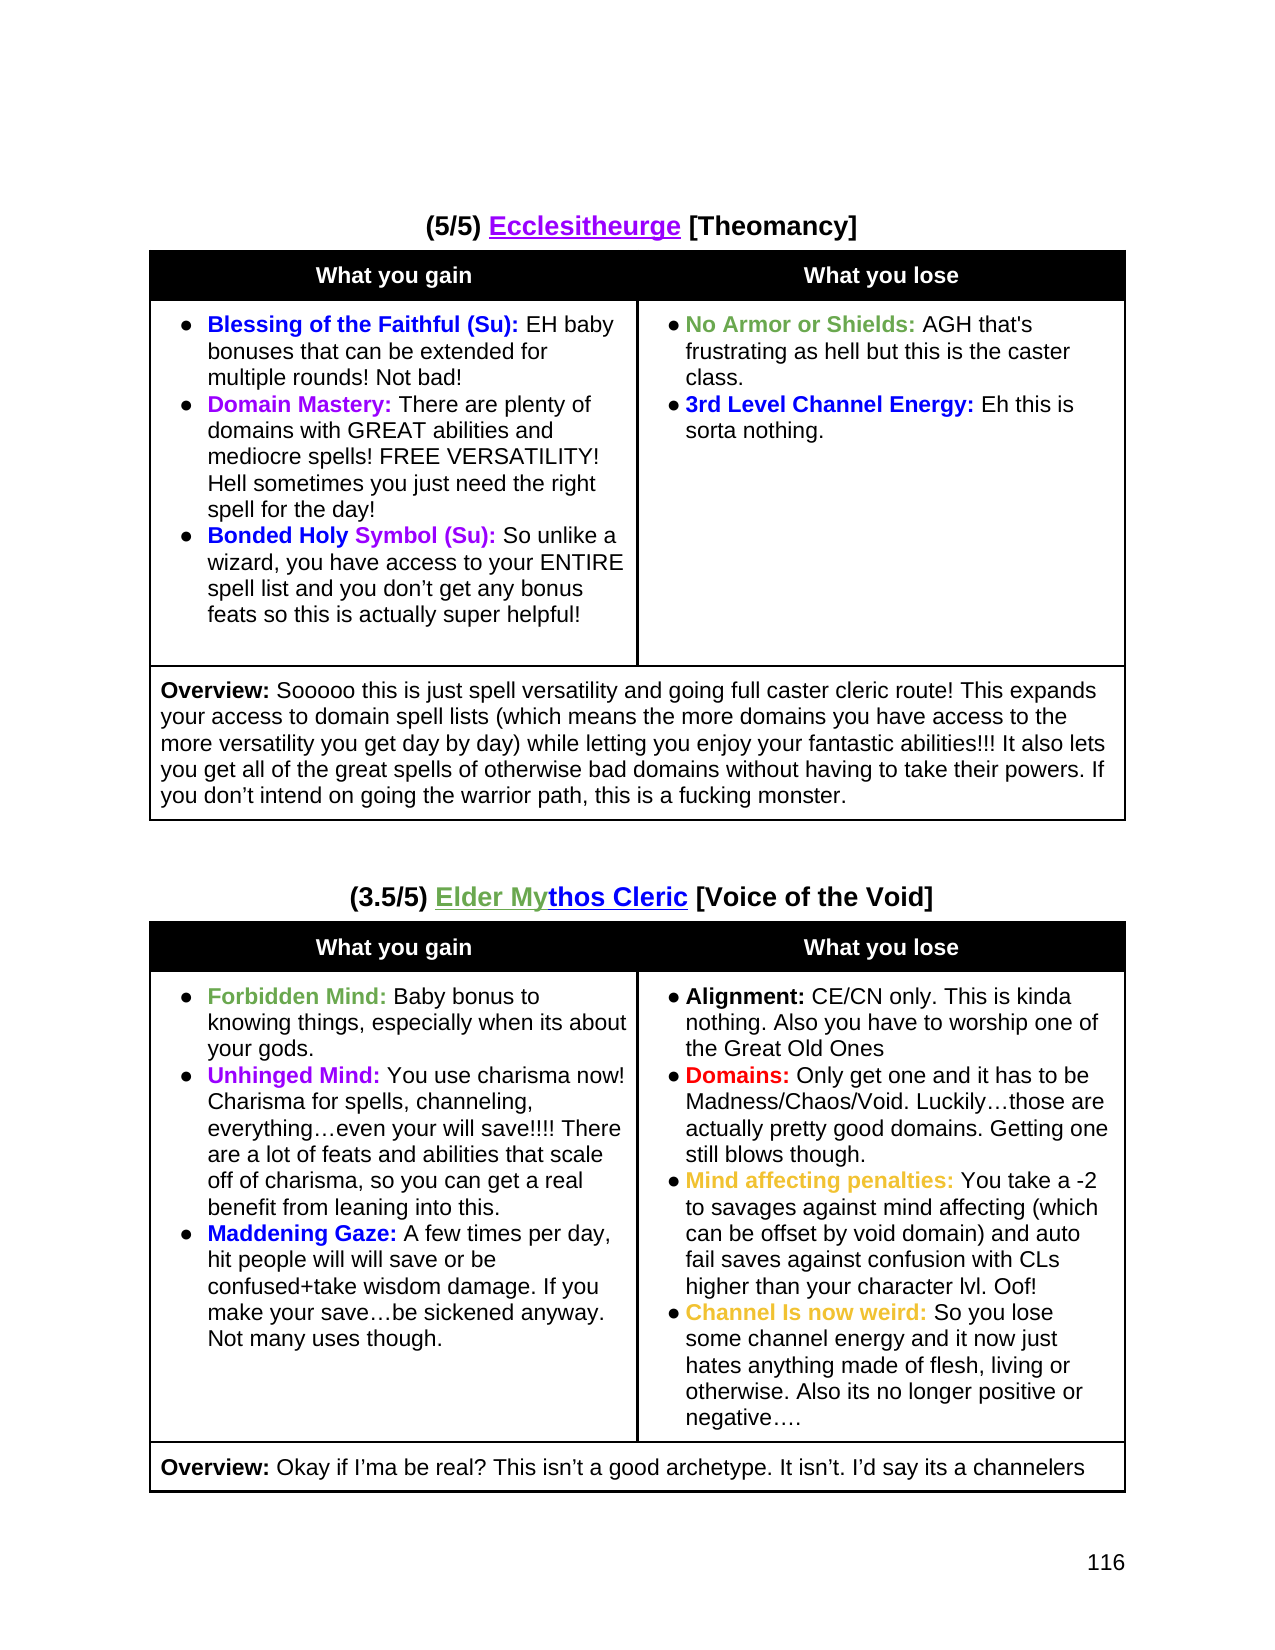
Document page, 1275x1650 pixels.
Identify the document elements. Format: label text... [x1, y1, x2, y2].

table_header (3.5/5) Elder Mythos Cleric [Voice of the Void] [151, 856, 1124, 921]
table_cell What you gain [151, 923, 636, 970]
table_cell No Armor or Shields: AGH that's frustrating as hell but this is the caster class. 3rd Level Channel Energy: Eh this is sorta nothing. [639, 301, 1124, 664]
table_cell Alignment: CE/CN only. This is kinda nothing. Also you have to worship one of the Great Old Ones Domains: Only get one and it has to be Madness/Chaos/Void. Luckily…those are actually pretty good domains. Getting one still blows though. Mind affecting penalties: You take a -2 to savages against mind affecting (which can be offset by void domain) and auto fail saves against confusion with CLs higher than your character lvl. Oof! Channel Is now weird: So you lose some channel energy and it now just hates anything made of flesh, living or otherwise. Also its no longer positive or negative…. [639, 972, 1124, 1441]
table_header (5/5) Ecclesitheurge [Theomancy] [151, 185, 1124, 250]
table_cell Overview: Okay if I’ma be real? This isn’t a good archetype. It isn’t. I’d say its a channelers [151, 1443, 1124, 1490]
table_cell Overview: Sooooo this is just spell versatility and going full caster cleric route! This expands your access to domain spell lists (which means the more domains you have access to the more versatility you get day by day) while letting you enjoy your fantastic abilities!!! It also lets you get all of the great spells of otherwise bad domains without having to take their powers. If you don’t intend on going the warrior path, this is a fucking monster. [151, 667, 1124, 819]
table_cell What you lose [639, 252, 1124, 299]
table_cell Blessing of the Faithful (Su): EH baby bonuses that can be extended for multiple rounds! Not bad! Domain Mastery: There are plenty of domains with GREAT abilities and mediocre spells! FREE VERSATILITY! Hell sometimes you just need the right spell for the day! Bonded Holy Symbol (Su): So unlike a wizard, you have access to your ENTIRE spell list and you don’t get any bonus feats so this is actually super helpful! [151, 301, 636, 664]
table_cell What you gain [151, 252, 636, 299]
table_cell Forbidden Mind: Baby bonus to knowing things, especially when its about your gods. Unhinged Mind: You use charisma now! Charisma for spells, channeling, everything…even your will save!!!! There are a lot of feats and abilities that scale off of charisma, so you can get a real benefit from leaning into this. Maddening Gaze: A few times per day, hit people will will save or be confused+take wisdom damage. If you make your save…be sickened anyway. Not many uses though. [151, 972, 636, 1441]
table_cell What you lose [639, 923, 1124, 970]
